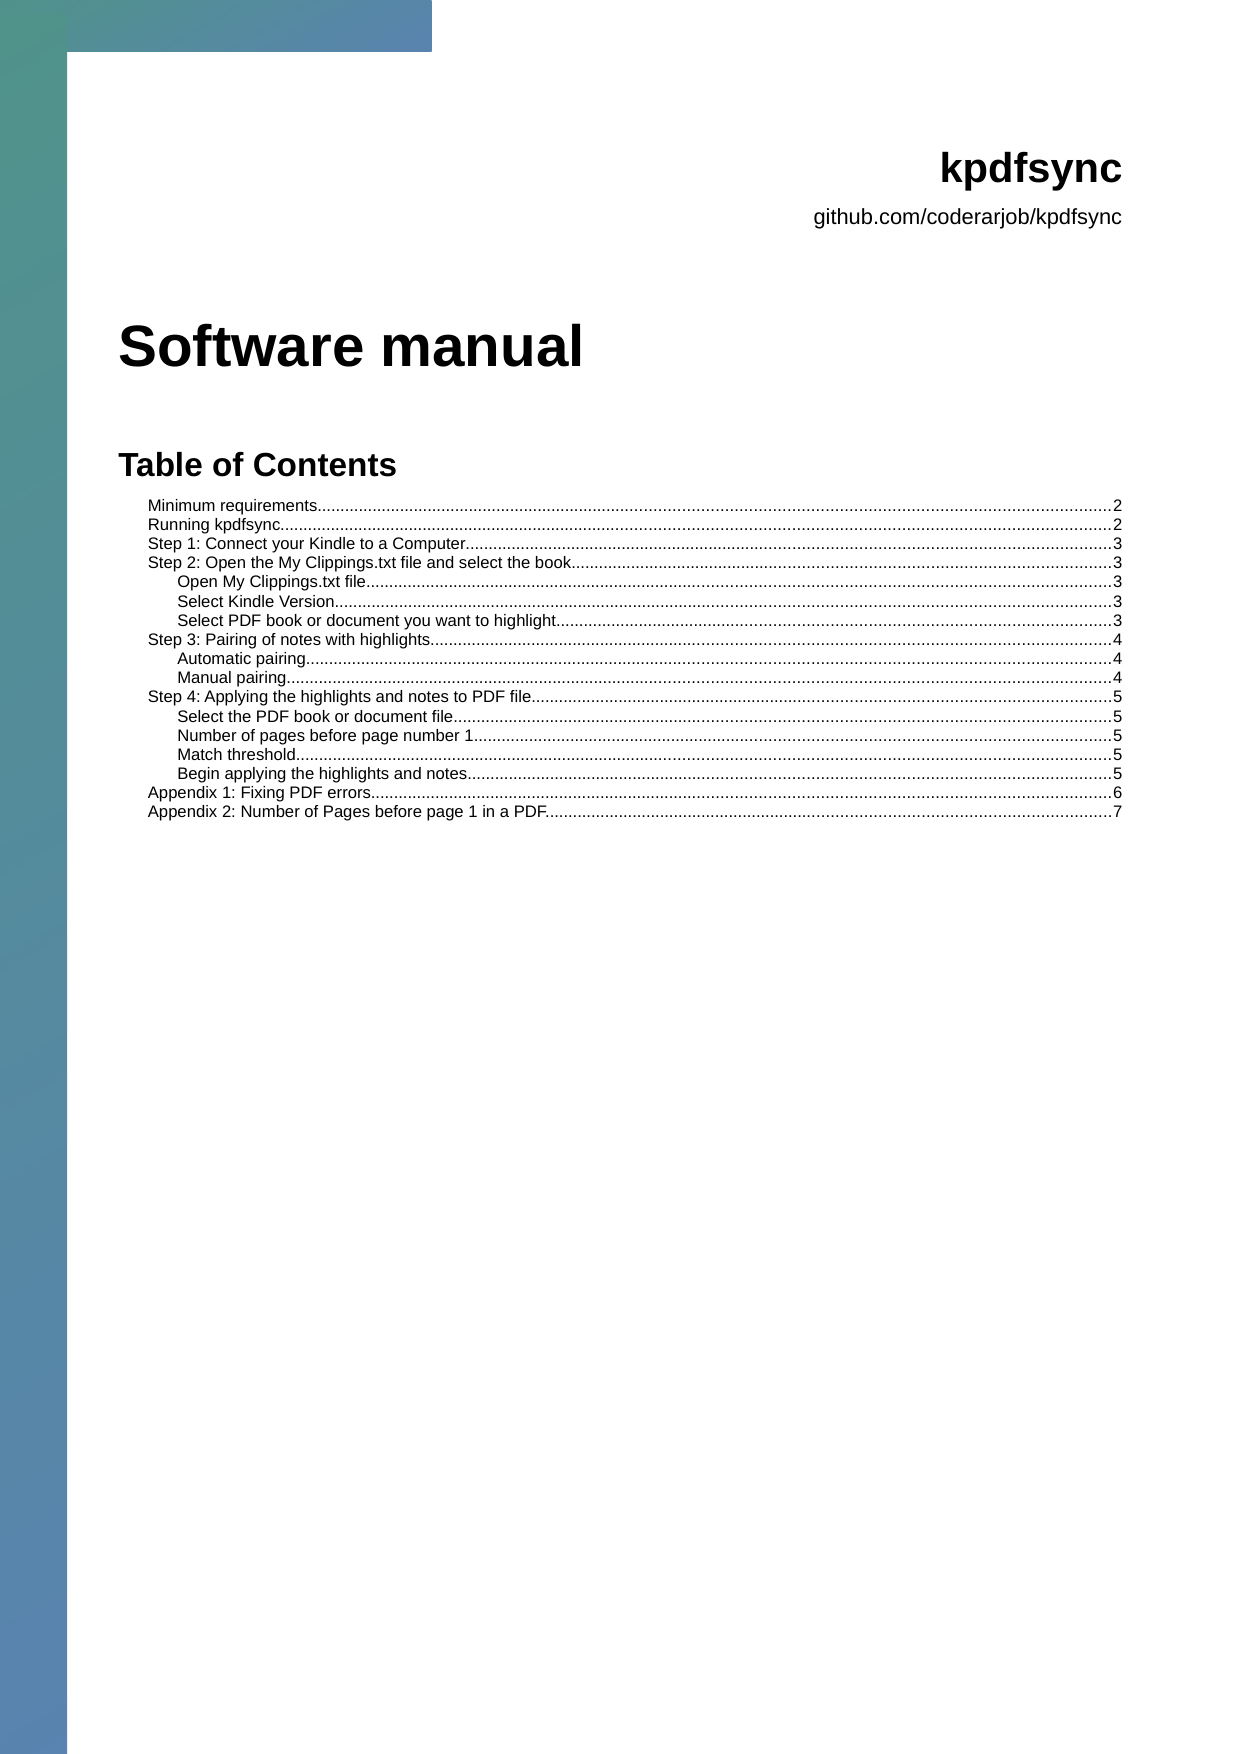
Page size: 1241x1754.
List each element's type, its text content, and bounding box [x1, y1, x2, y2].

subtitle Table of Contents [118, 444, 1122, 483]
text Automatic pairing 4 [177, 649, 1122, 668]
text Select Kindle Version 3 [177, 591, 1122, 611]
text Match threshold 5 [177, 745, 1122, 764]
text Number of pages before page number 1 5 [177, 726, 1122, 745]
text Manual pairing 4 [177, 668, 1122, 687]
text Appendix 2: Number of Pages before page 1 in a PDF. 7 [148, 802, 1122, 821]
text Step 4: Applying the highlights and notes to PDF file 5 [148, 687, 1122, 706]
title kpdfsync [118, 143, 1122, 191]
text Begin applying the highlights and notes 5 [177, 764, 1122, 783]
text Minimum requirements 2 [148, 496, 1122, 515]
text Step 3: Pairing of notes with highlights 4 [148, 630, 1122, 649]
text Step 1: Connect your Kindle to a Computer 3 [148, 534, 1122, 553]
text Select the PDF book or document file 5 [177, 706, 1122, 726]
text Running kpdfsync 2 [148, 515, 1122, 534]
title Software manual [118, 311, 1122, 378]
text github.com/coderarjob/kpdfsync [118, 203, 1122, 229]
text Appendix 1: Fixing PDF errors 6 [148, 783, 1122, 802]
text Step 2: Open the My Clippings.txt file and select the book 3 [148, 553, 1122, 572]
text Open My Clippings.txt file 3 [177, 572, 1122, 591]
text Select PDF book or document you want to highlight 3 [177, 611, 1122, 630]
